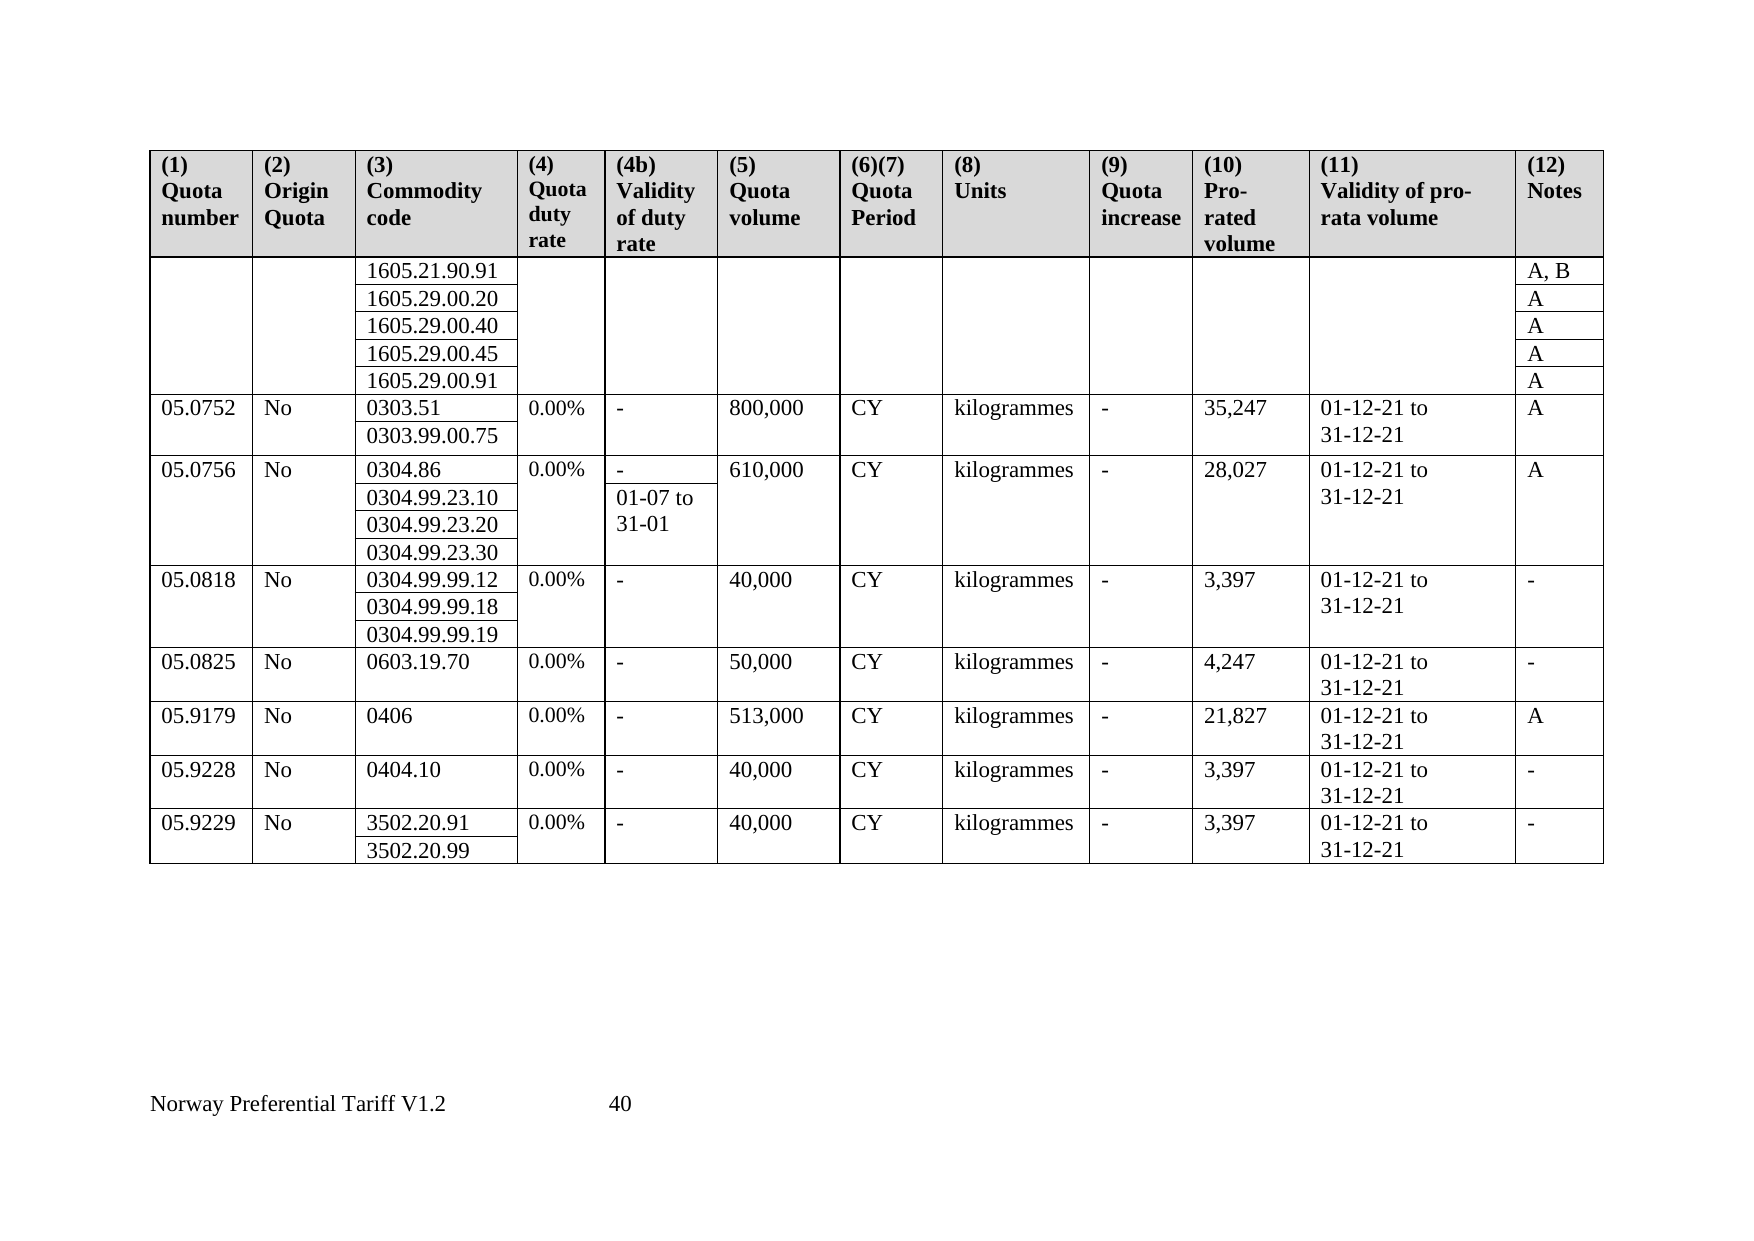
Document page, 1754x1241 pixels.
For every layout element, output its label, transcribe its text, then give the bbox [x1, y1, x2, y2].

table_cell 3,397 [1193, 566, 1309, 647]
table_cell 800,000 [718, 395, 839, 455]
table_cell kilogrammes [943, 456, 1089, 565]
table_cell 35,247 [1193, 395, 1309, 455]
table_cell 05.0752 [151, 395, 252, 455]
table_cell No [253, 395, 355, 455]
table_cell 05.0818 [151, 566, 252, 647]
table_cell 3,397 [1193, 756, 1309, 808]
table_cell [518, 258, 604, 393]
table_cell No [253, 809, 355, 863]
table_cell - [1090, 456, 1192, 565]
table_cell 513,000 [718, 702, 839, 754]
table_cell 05.9228 [151, 756, 252, 808]
table_cell CY [841, 809, 942, 863]
table_header (12) Notes [1516, 151, 1603, 256]
table_cell - [1516, 566, 1603, 647]
table_cell 01-12-21 to 31-12-21 [1310, 809, 1515, 863]
table_cell 0.00% [518, 648, 604, 701]
table_cell 0304.99.23.30 [356, 539, 517, 565]
table_cell kilogrammes [943, 702, 1089, 754]
table_cell kilogrammes [943, 566, 1089, 647]
table_cell [718, 258, 839, 393]
table_cell CY [841, 648, 942, 701]
table_cell 1605.21.90.91 [356, 258, 517, 284]
table_cell 05.0825 [151, 648, 252, 701]
table_cell A [1516, 456, 1603, 565]
table_cell 1605.29.00.20 [356, 285, 517, 311]
table_cell - [1516, 648, 1603, 701]
table_cell [943, 258, 1089, 393]
table_cell 01-12-21 to 31-12-21 [1310, 702, 1515, 754]
table_cell 01-12-21 to 31-12-21 [1310, 566, 1515, 647]
table_cell - [606, 395, 717, 455]
table_cell [1193, 258, 1309, 393]
table_header (3) Commodity code [356, 151, 517, 256]
table_cell CY [841, 756, 942, 808]
table_cell - [606, 648, 717, 701]
table_cell 1605.29.00.91 [356, 367, 517, 393]
table_cell CY [841, 395, 942, 455]
table_cell 50,000 [718, 648, 839, 701]
table_cell - [606, 258, 717, 393]
table_cell 0304.99.99.19 [356, 621, 517, 647]
table_header (5) Quota volume [718, 151, 839, 256]
table_cell - [1090, 809, 1192, 863]
table_cell - [606, 566, 717, 647]
table_cell - [1090, 648, 1192, 701]
table_cell - [606, 756, 717, 808]
table_cell CY [841, 456, 942, 565]
table_cell 0404.10 [356, 756, 517, 808]
table_cell 40,000 [718, 809, 839, 863]
table_cell A [1516, 367, 1603, 393]
table_cell 0.00% [518, 566, 604, 647]
table_header (4b) Validity of duty rate [606, 151, 717, 256]
table_cell [841, 258, 942, 393]
table_cell A [1516, 395, 1603, 455]
table_cell 3,397 [1193, 809, 1309, 863]
table_cell 0603.19.70 [356, 648, 517, 701]
table_cell No [253, 702, 355, 754]
table_cell 05.9179 [151, 702, 252, 754]
table_cell 0.00% [518, 809, 604, 863]
table_cell 0.00% [518, 395, 604, 455]
table_cell No [253, 456, 355, 565]
table_cell 01-12-21 to 31-12-21 [1310, 456, 1515, 565]
table_cell 21,827 [1193, 702, 1309, 754]
table_cell 1605.29.00.45 [356, 340, 517, 366]
table_cell No [253, 566, 355, 647]
table_cell [1310, 258, 1515, 393]
table_cell [253, 258, 355, 393]
table_cell 01-07 to 31-01 [606, 484, 717, 565]
table_cell A, B [1516, 258, 1603, 284]
table_cell 0303.51 [356, 395, 517, 421]
table_cell - [1090, 566, 1192, 647]
table_cell 1605.29.00.40 [356, 312, 517, 339]
table_cell 0304.86 [356, 456, 517, 483]
table_header (1) Quota number [151, 151, 252, 256]
table_cell - [606, 702, 717, 754]
table_cell A [1516, 285, 1603, 311]
table_cell - [606, 456, 717, 483]
table_cell 0304.99.23.10 [356, 484, 517, 510]
table_cell - [1516, 756, 1603, 808]
table_cell 0304.99.99.18 [356, 593, 517, 620]
table_cell 4,247 [1193, 648, 1309, 701]
table_cell No [253, 648, 355, 701]
table_cell 3502.20.91 [356, 809, 517, 836]
table_cell 0.00% [518, 702, 604, 754]
table_cell 40,000 [718, 756, 839, 808]
table_cell - [1090, 258, 1192, 393]
table_cell 01-12-21 to 31-12-21 [1310, 395, 1515, 455]
table_cell 01-12-21 to 31-12-21 [1310, 648, 1515, 701]
table_cell 05.0756 [151, 456, 252, 565]
table_cell [151, 258, 252, 393]
table_cell A [1516, 702, 1603, 754]
table_cell CY [841, 566, 942, 647]
table_header (6)(7) Quota Period [841, 151, 942, 256]
table_cell 28,027 [1193, 456, 1309, 565]
table_cell kilogrammes [943, 756, 1089, 808]
table_cell 0304.99.99.12 [356, 566, 517, 592]
table_cell 610,000 [718, 456, 839, 565]
table_header (2) Origin Quota [253, 151, 355, 256]
table_cell 0.00% [518, 756, 604, 808]
table_cell CY [841, 702, 942, 754]
table_cell 05.9229 [151, 809, 252, 863]
table_cell - [1516, 809, 1603, 863]
table_cell A [1516, 340, 1603, 366]
table_cell 40,000 [718, 566, 839, 647]
table_cell 0303.99.00.75 [356, 422, 517, 455]
table_cell 0.00% [518, 456, 604, 565]
table_header (11) Validity of pro-rata volume [1310, 151, 1515, 256]
table_cell - [606, 809, 717, 863]
table_cell - [1090, 756, 1192, 808]
table_cell A [1516, 312, 1603, 339]
table_cell kilogrammes [943, 648, 1089, 701]
table_cell kilogrammes [943, 809, 1089, 863]
table_cell - [1090, 702, 1192, 754]
table_cell 0406 [356, 702, 517, 754]
table_cell 3502.20.99 [356, 837, 517, 863]
table_cell - [1090, 395, 1192, 455]
table_header (8) Units [943, 151, 1089, 256]
table_cell 0304.99.23.20 [356, 511, 517, 537]
table_header (10) Pro-rated volume [1193, 151, 1309, 256]
table_cell kilogrammes [943, 395, 1089, 455]
table_header (9) Quota increase [1090, 151, 1192, 256]
table_cell 01-12-21 to 31-12-21 [1310, 756, 1515, 808]
table_header (4) Quota duty rate [518, 151, 604, 256]
table_cell No [253, 756, 355, 808]
